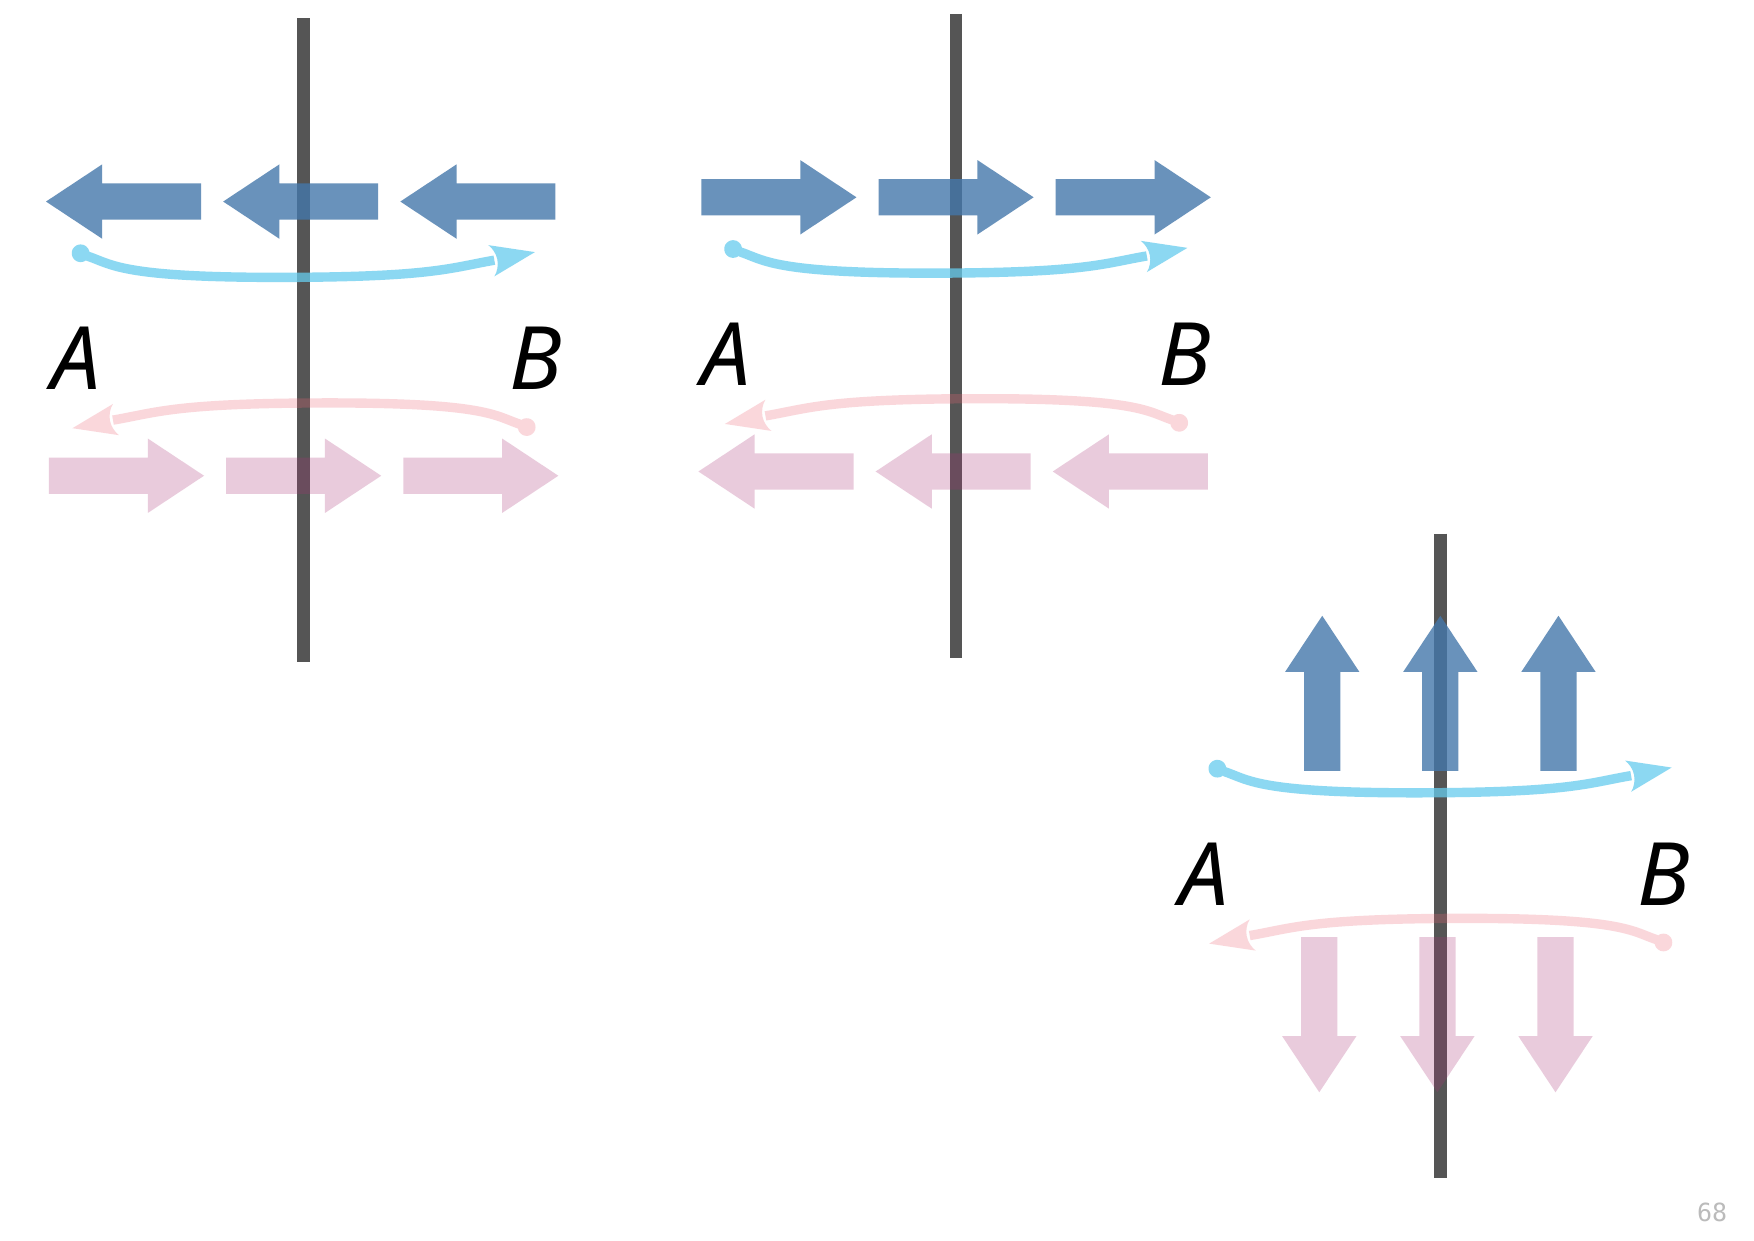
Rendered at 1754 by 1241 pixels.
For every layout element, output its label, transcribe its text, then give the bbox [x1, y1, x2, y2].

text_box [226, 438, 382, 513]
text_box [1052, 434, 1208, 509]
text_box [1403, 615, 1478, 771]
text_box B [494, 289, 578, 392]
text_box [46, 164, 202, 239]
text_box A [37, 289, 130, 392]
text_box B [1622, 804, 1706, 907]
text_box [400, 164, 556, 239]
text_box [1055, 160, 1211, 235]
text_box [875, 434, 1031, 509]
text_box [1400, 937, 1475, 1093]
text_box [223, 164, 379, 239]
text_box A [1165, 804, 1258, 907]
text_box A [686, 284, 780, 388]
text_box [1518, 937, 1593, 1093]
text_box [701, 160, 857, 235]
text_box [1285, 615, 1360, 771]
text_box [403, 438, 559, 513]
text_box [1282, 937, 1357, 1093]
text_box [878, 160, 1034, 235]
text_box B [1144, 284, 1228, 388]
text_box [698, 434, 854, 509]
text_box [48, 438, 205, 513]
text_box [1521, 615, 1596, 771]
